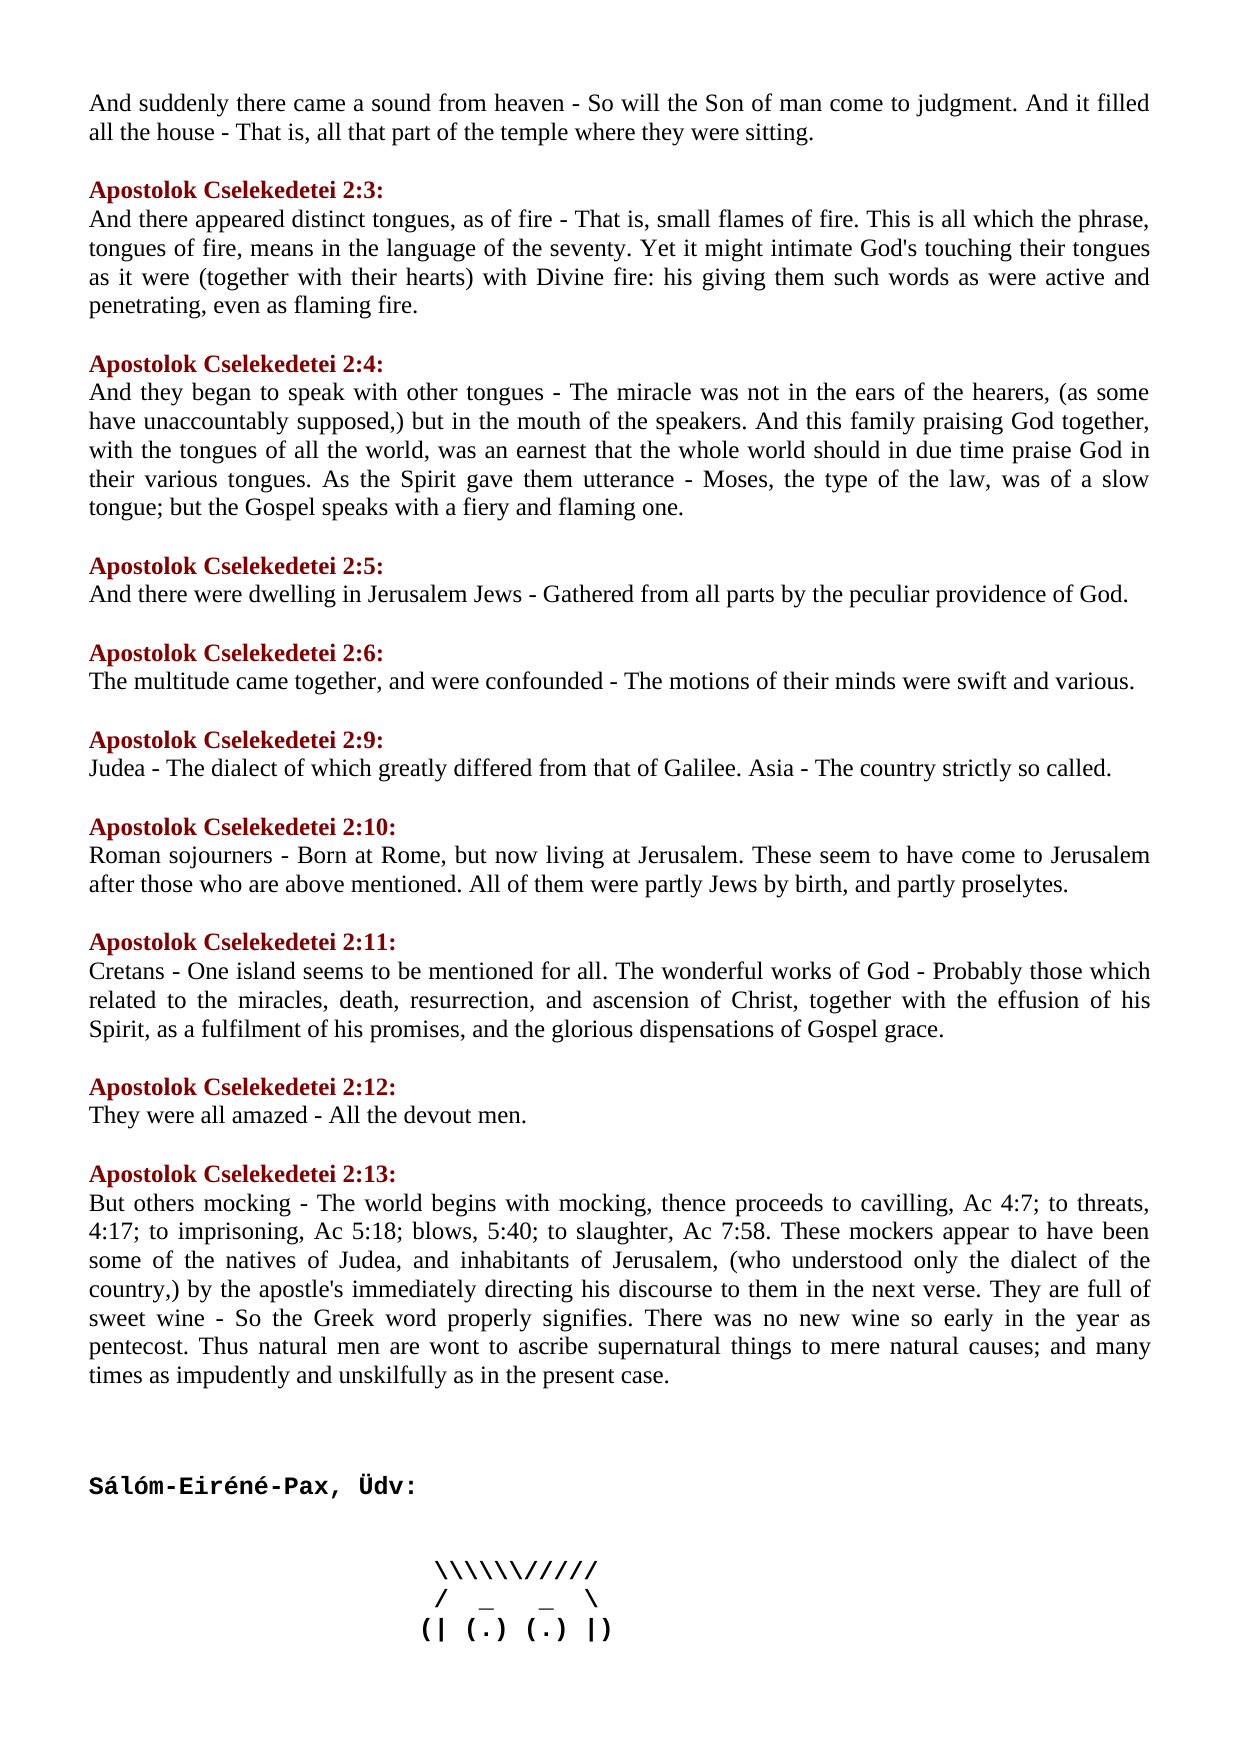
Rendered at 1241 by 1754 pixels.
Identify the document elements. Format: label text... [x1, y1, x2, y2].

text Apostolok Cselekedetei 2:12: [88, 1072, 1152, 1101]
text And there were dwelling in Jerusalem Jews - Gathered from all parts by the peculiar providence of God. [88, 579, 1152, 608]
text Roman sojourners - Born at Rome, but now living at Jerusalem. These seem to have come to Jerusalem after those who are above mentioned. All of them were partly Jews by birth, and partly proselytes. [88, 840, 1152, 898]
text Apostolok Cselekedetei 2:9: [88, 725, 1152, 753]
text They were all amazed - All the devout men. [88, 1101, 1152, 1129]
text Apostolok Cselekedetei 2:6: [88, 638, 1152, 666]
text \\\\\\///// / _ _ \ (| (.) (.) |) [88, 1559, 1152, 1643]
text Apostolok Cselekedetei 2:5: [88, 551, 1152, 579]
text Apostolok Cselekedetei 2:11: [88, 927, 1152, 956]
text Apostolok Cselekedetei 2:10: [88, 812, 1152, 840]
text But others mocking - The world begins with mocking, thence proceeds to cavilling, Ac 4:7; to threats, 4:17; to imprisoning, Ac 5:18; blows, 5:40; to slaughter, Ac 7:58. These mockers appear to have been some of the natives of Judea, and inhabitants of Jerusalem, (who understood only the dialect of the country,) by the apostle's immediately directing his discourse to them in the next verse. They are full of sweet wine - So the Greek word properly signifies. There was no new wine so early in the year as pentecost. Thus natural men are wont to ascribe supernatural things to mere natural causes; and many times as impudently and unskilfully as in the present case. [88, 1188, 1152, 1389]
text Apostolok Cselekedetei 2:4: [88, 349, 1152, 377]
text And there appeared distinct tongues, as of fire - That is, small flames of fire. This is all which the phrase, tongues of fire, means in the language of the seventy. Yet it might intimate God's touching their tongues as it were (together with their hearts) with Divine fire: his giving them such words as were active and penetrating, even as flaming fire. [88, 204, 1152, 319]
text Cretans - One island seems to be mentioned for all. The wonderful works of God - Probably those which related to the miracles, death, resurrection, and ascension of Christ, together with the effusion of his Spirit, as a fulfilment of his promises, and the glorious dispensations of Gospel grace. [88, 956, 1152, 1042]
text The multitude came together, and were confounded - The motions of their minds were swift and various. [88, 666, 1152, 695]
text And they began to speak with other tongues - The miracle was not in the ears of the hearers, (as some have unaccountably supposed,) but in the mouth of the speakers. And this family praising God together, with the tongues of all the world, was an earnest that the whole world should in due time praise God in their various tongues. As the Spirit gave them utterance - Moses, the type of the law, was of a slow tongue; but the Gospel speaks with a fiery and flaming one. [88, 377, 1152, 521]
text Apostolok Cselekedetei 2:3: [88, 176, 1152, 204]
text Judea - The dialect of which greatly differed from that of Galilee. Asia - The country strictly so called. [88, 753, 1152, 782]
text Sálóm-Eiréné-Pax, Üdv: [88, 1474, 1152, 1502]
text Apostolok Cselekedetei 2:13: [88, 1159, 1152, 1188]
text And suddenly there came a sound from heaven - So will the Son of man come to judgment. And it filled all the house - That is, all that part of the temple where they were sitting. [88, 88, 1152, 146]
